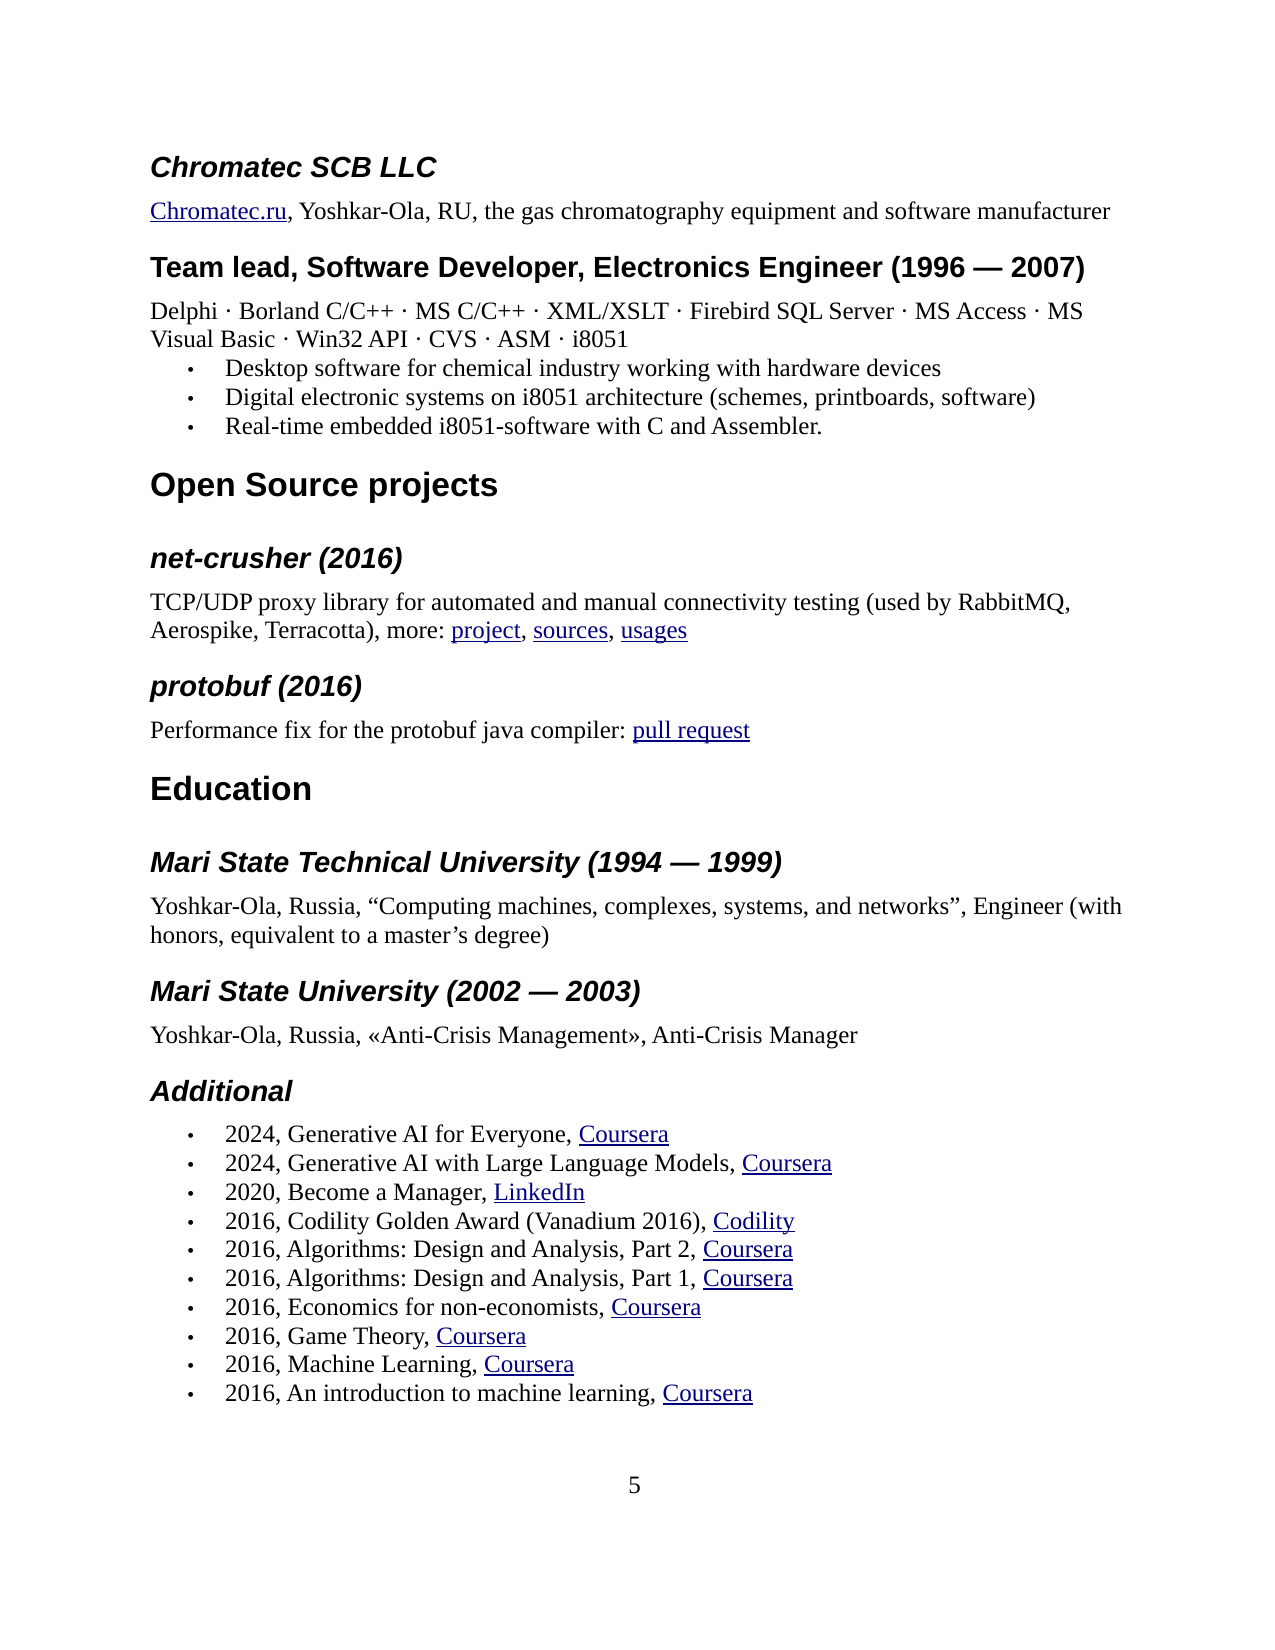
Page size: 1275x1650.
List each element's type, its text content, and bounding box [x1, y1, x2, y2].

subtitle net-crusher (2016) [150, 541, 1125, 574]
list 2024, Generative AI with Large Language Models, Coursera [187, 1148, 1125, 1177]
text Yoshkar-Ola, Russia, “Computing machines, complexes, systems, and networks”, Engineer (with honors, equivalent to a master’s degree) [150, 891, 1125, 949]
text Yoshkar-Ola, Russia, «Anti-Crisis Management», Anti-Crisis Manager [150, 1020, 1125, 1048]
text Chromatec.ru, Yoshkar-Ola, RU, the gas chromatography equipment and software manufacturer [150, 196, 1125, 225]
list 2016, Algorithms: Design and Analysis, Part 1, Coursera [187, 1263, 1125, 1292]
list 2016, Machine Learning, Coursera [187, 1349, 1125, 1378]
subtitle Mari State University (2002 — 2003) [150, 974, 1125, 1007]
text Delphi · Borland C/C++ · MS C/C++ · XML/XSLT · Firebird SQL Server · MS Access · MS Visual Basic · Win32 API · CVS · ASM · i8051 [150, 296, 1125, 353]
list Real-time embedded i8051-software with C and Assembler. [187, 411, 1125, 439]
list Desktop software for chemical industry working with hardware devices [187, 353, 1125, 382]
list Digital electronic systems on i8051 architecture (schemes, printboards, software) [187, 382, 1125, 411]
list 2024, Generative AI for Everyone, Coursera [187, 1119, 1125, 1148]
list 2016, Codility Golden Award (Vanadium 2016), Codility [187, 1206, 1125, 1234]
subtitle Open Source projects [150, 464, 1125, 503]
subtitle Chromatec SCB LLC [150, 150, 1125, 183]
subtitle protobuf (2016) [150, 669, 1125, 703]
list 2016, Game Theory, Coursera [187, 1321, 1125, 1349]
subtitle Education [150, 769, 1125, 808]
list 2020, Become a Manager, LinkedIn [187, 1177, 1125, 1206]
list 2016, An introduction to machine learning, Coursera [187, 1378, 1125, 1407]
text TCP/UDP proxy library for automated and manual connectivity testing (used by RabbitMQ, Aerospike, Terracotta), more: project, sources, usages [150, 587, 1125, 644]
subtitle Mari State Technical University (1994 — 1999) [150, 845, 1125, 879]
subtitle Team lead, Software Developer, Electronics Engineer (1996 — 2007) [150, 250, 1125, 283]
list 2016, Algorithms: Design and Analysis, Part 2, Coursera [187, 1234, 1125, 1263]
list 2016, Economics for non-economists, Coursera [187, 1292, 1125, 1321]
text Performance fix for the protobuf java compiler: pull request [150, 715, 1125, 744]
subtitle Additional [150, 1073, 1125, 1107]
